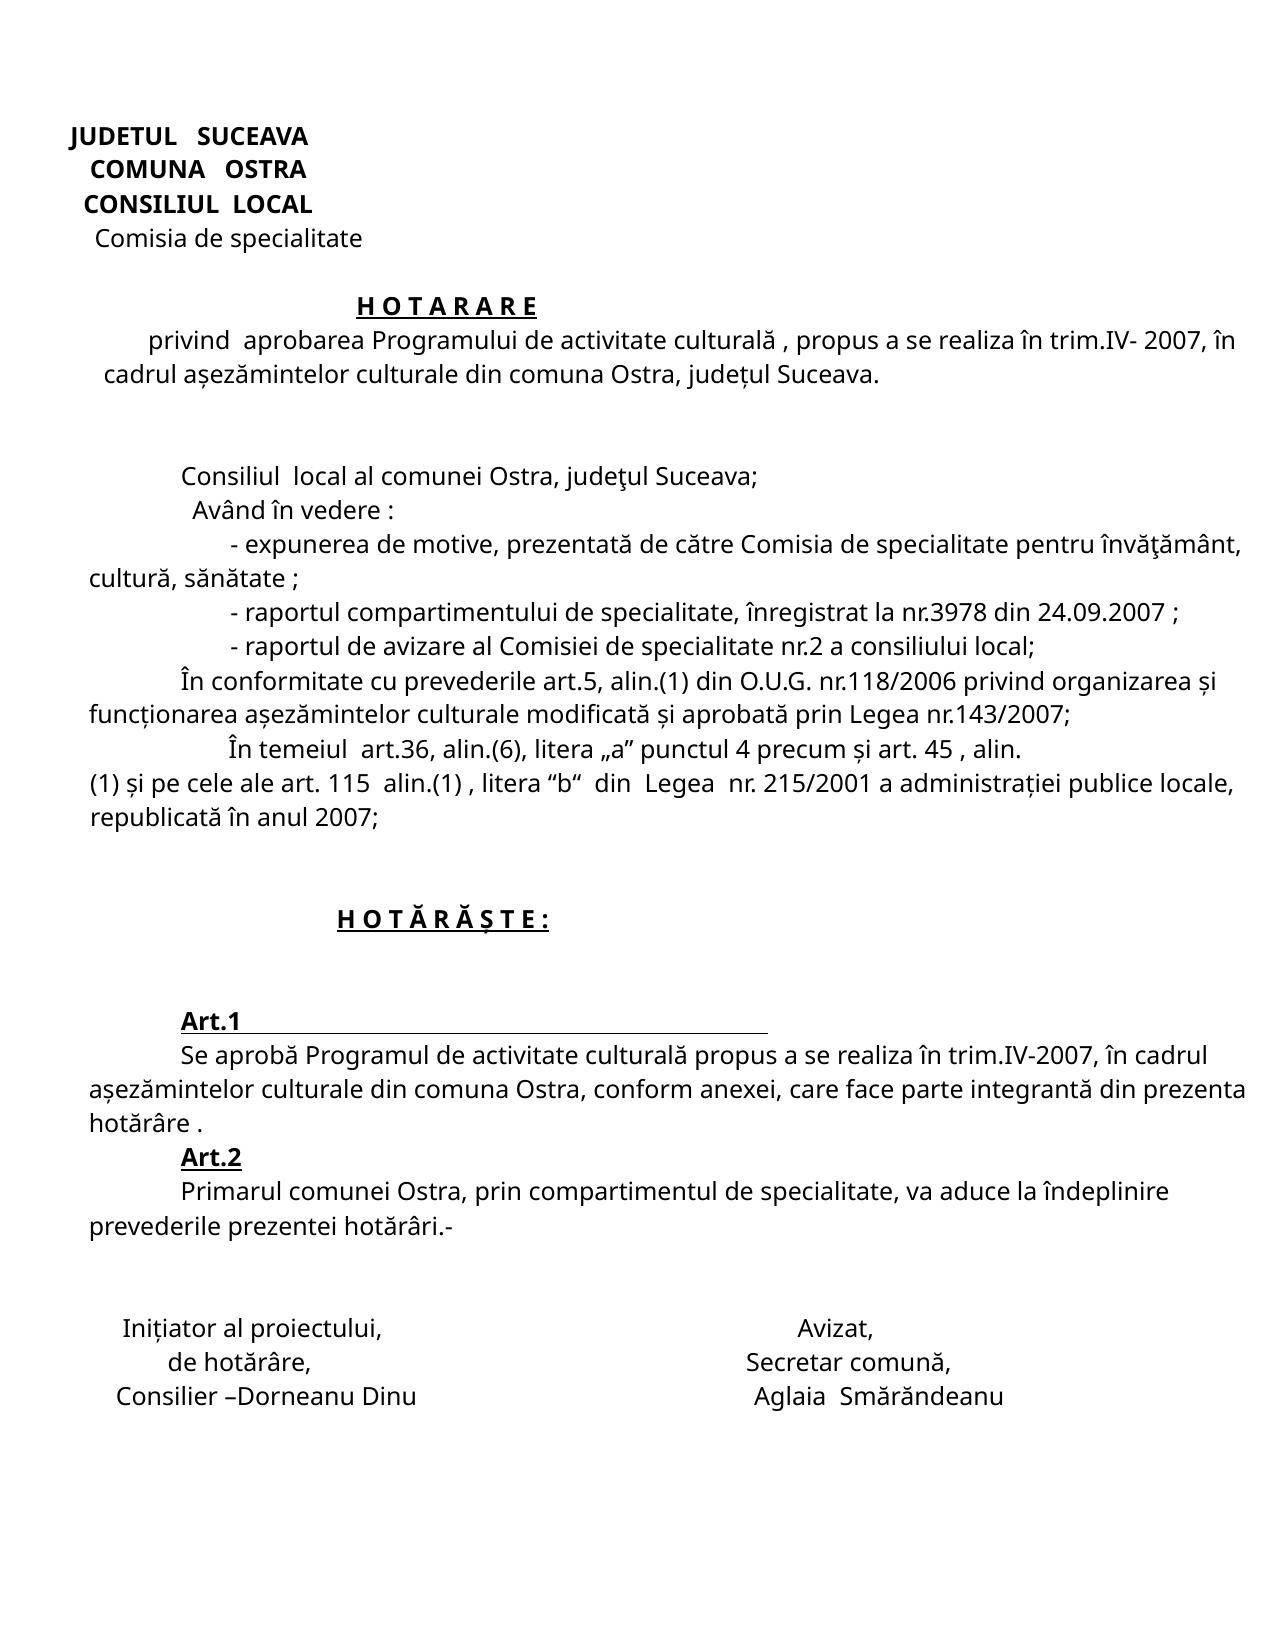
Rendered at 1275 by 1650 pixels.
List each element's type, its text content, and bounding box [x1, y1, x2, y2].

subtitle JUDETUL SUCEAVA [44, 118, 1275, 152]
text de hotărâre, Secretar comună, [44, 1344, 1246, 1378]
text CONSILIUL LOCAL [44, 186, 1275, 220]
text - expunerea de motive, prezentată de către Comisia de specialitate pentru învăţământ, cultură, sănătate ; [88, 527, 1275, 595]
text În conformitate cu prevederile art.5, alin.(1) din O.U.G. nr.118/2006 privind organizarea şi funcţionarea aşezămintelor culturale modificată şi aprobată prin Legea nr.143/2007; [44, 663, 1275, 731]
text Având în vedere : [88, 493, 1275, 527]
text privind aprobarea Programului de activitate culturală , propus a se realiza în trim.IV- 2007, în cadrul aşezămintelor culturale din comuna Ostra, judeţul Suceava. [44, 322, 1275, 391]
text Art.2 [44, 1140, 1275, 1174]
text Art.1 [44, 1004, 1275, 1038]
text Se aprobă Programul de activitate culturală propus a se realiza în trim.IV-2007, în cadrul aşezămintelor culturale din comuna Ostra, conform anexei, care face parte integrantă din prezenta hotărâre . [44, 1038, 1275, 1140]
text În temeiul art.36, alin.(6), litera „a” punctul 4 precum şi art. 45 , alin. [90, 731, 1275, 765]
text (1) şi pe cele ale art. 115 alin.(1) , litera “b“ din Legea nr. 215/2001 a administraţiei publice locale, republicată în anul 2007; [90, 765, 1275, 833]
text - raportul compartimentului de specialitate, înregistrat la nr.3978 din 24.09.2007 ; [88, 595, 1275, 629]
text Comisia de specialitate [44, 220, 1275, 254]
text Consilier –Dorneanu Dinu Aglaia Smărăndeanu [44, 1378, 1246, 1412]
text Iniţiator al proiectului, Avizat, [44, 1310, 1246, 1344]
text H O T Ă R Ă Ş T E : [44, 902, 1275, 936]
text Primarul comunei Ostra, prin compartimentul de specialitate, va aduce la îndeplinire prevederile prezentei hotărâri.- [44, 1174, 1275, 1242]
subtitle COMUNA OSTRA [44, 152, 1275, 186]
text Consiliul local al comunei Ostra, judeţul Suceava; [44, 459, 1275, 493]
text H O T A R A R E [44, 288, 1275, 322]
text - raportul de avizare al Comisiei de specialitate nr.2 a consiliului local; [185, 629, 1275, 663]
